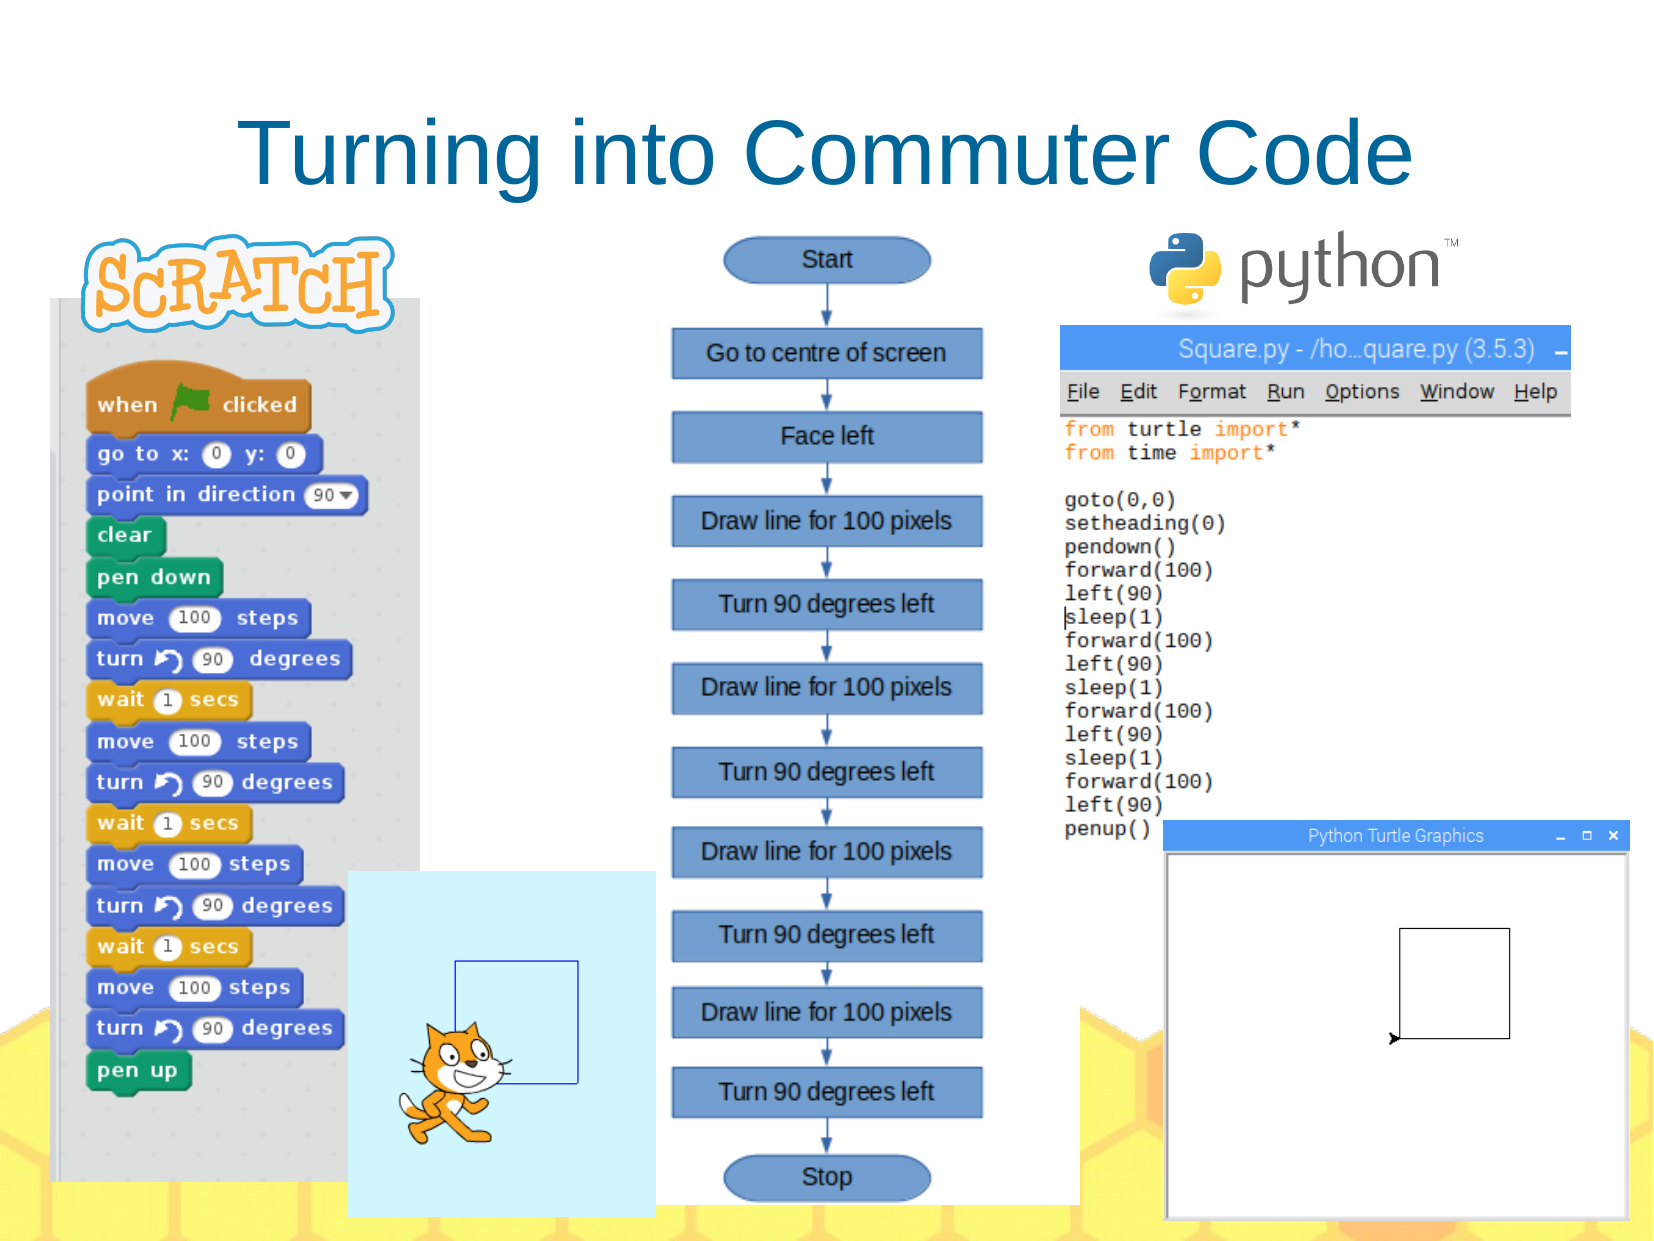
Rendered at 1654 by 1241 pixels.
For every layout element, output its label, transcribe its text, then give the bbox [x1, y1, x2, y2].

title Turning into Commuter Code [82, 49, 1571, 257]
picture [0, 231, 1654, 1241]
